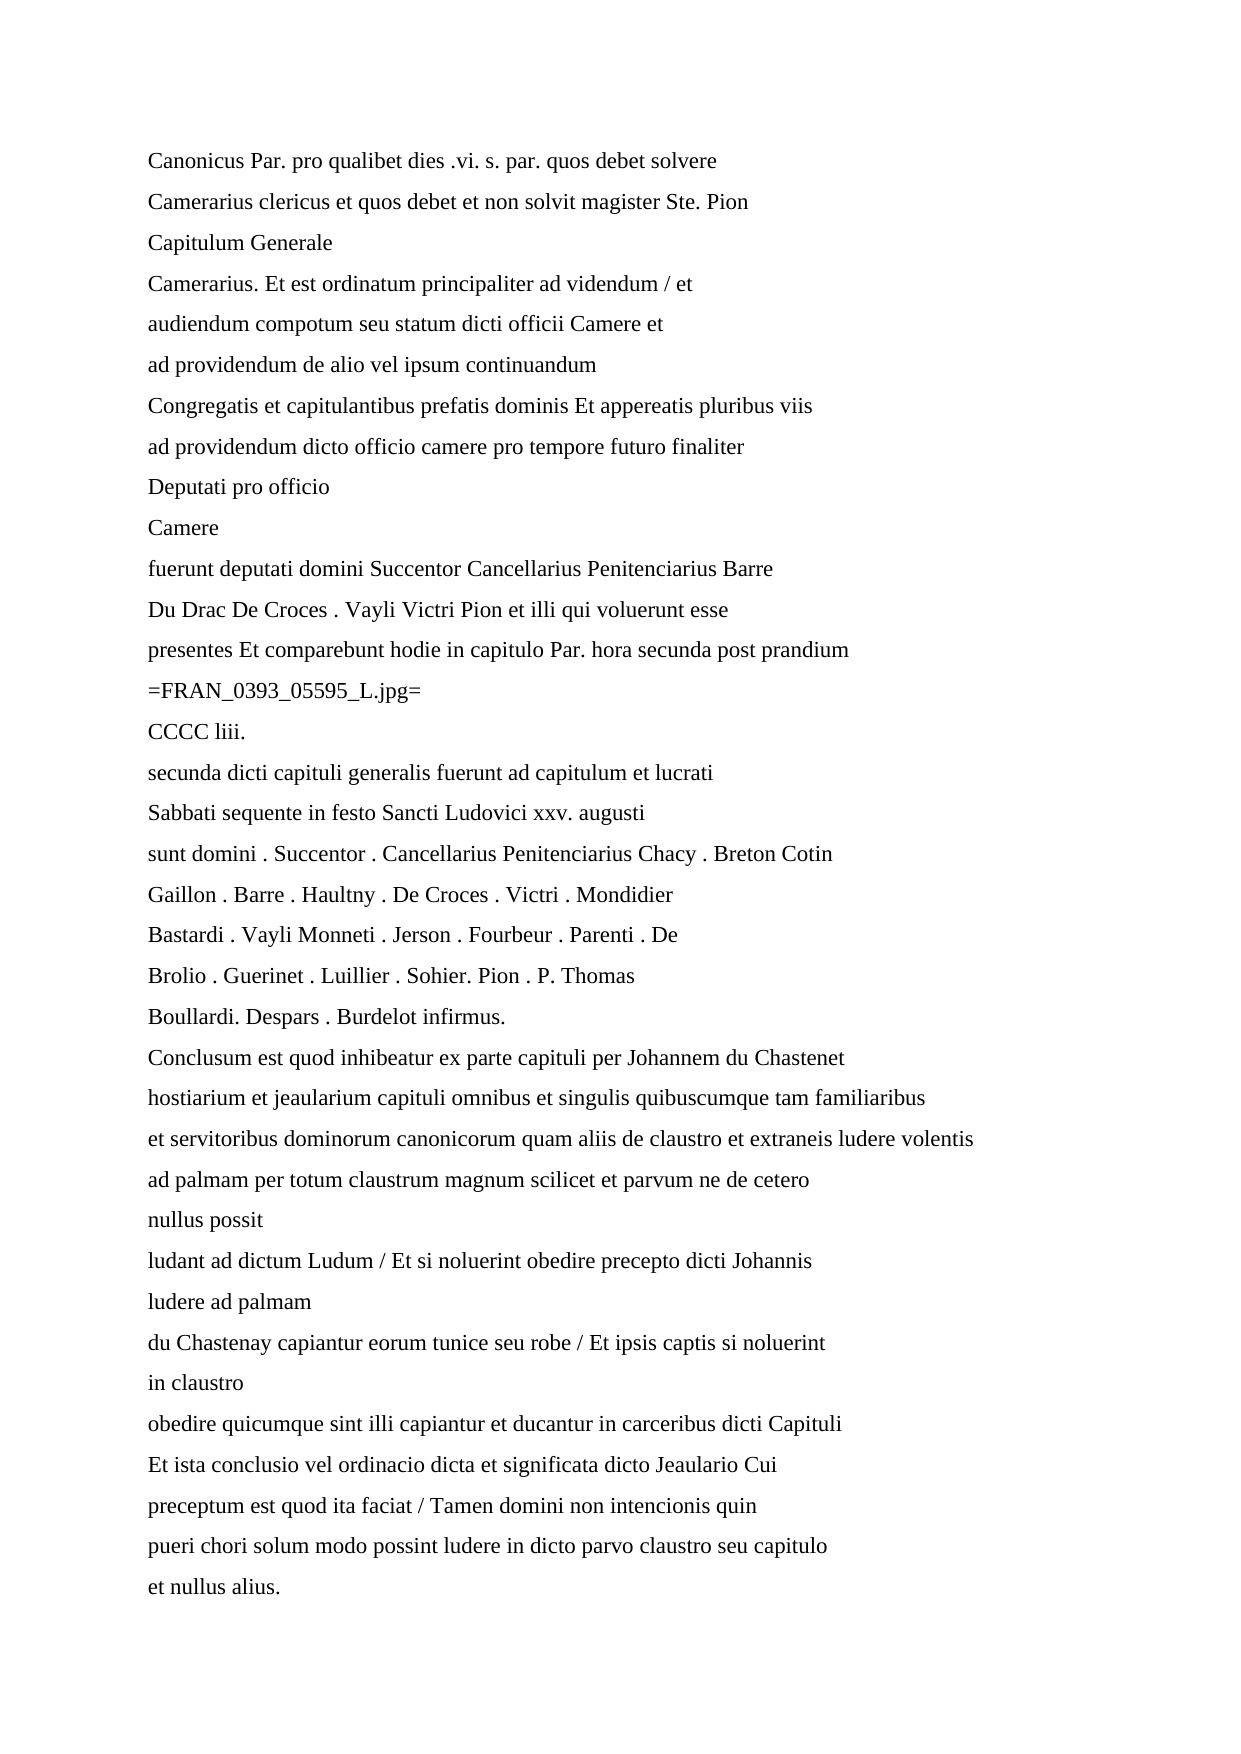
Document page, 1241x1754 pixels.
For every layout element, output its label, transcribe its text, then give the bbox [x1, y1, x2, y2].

text Congregatis et capitulantibus prefatis dominis Et appereatis pluribus viis [148, 392, 1093, 418]
text ludere ad palmam [148, 1288, 1093, 1314]
text Du Drac De Croces . Vayli Victri Pion et illi qui voluerunt esse [148, 596, 1093, 622]
text hostiarium et jeaularium capituli omnibus et singulis quibuscumque tam familiaribus [148, 1084, 1093, 1111]
text Canonicus Par. pro qualibet dies .vi. s. par. quos debet solvere [148, 148, 1093, 174]
text audiendum compotum seu statum dicti officii Camere et [148, 311, 1093, 337]
text et nullus alius. [148, 1573, 1093, 1599]
text du Chastenay capiantur eorum tunice seu robe / Et ipsis captis si noluerint [148, 1329, 1093, 1355]
text Conclusum est quod inhibeatur ex parte capituli per Johannem du Chastenet [148, 1044, 1093, 1070]
text Gaillon . Barre . Haultny . De Croces . Victri . Mondidier [148, 881, 1093, 907]
text Deputati pro officio [148, 473, 1093, 500]
text preceptum est quod ita faciat / Tamen domini non intencionis quin [148, 1492, 1093, 1518]
text Camere [148, 514, 1093, 541]
text obedire quicumque sint illi capiantur et ducantur in carceribus dicti Capituli [148, 1410, 1093, 1437]
text Capitulum Generale [148, 229, 1093, 255]
text et servitoribus dominorum canonicorum quam aliis de claustro et extraneis ludere volentis [148, 1125, 1093, 1151]
text ad palmam per totum claustrum magnum scilicet et parvum ne de cetero [148, 1166, 1093, 1192]
text fuerunt deputati domini Succentor Cancellarius Penitenciarius Barre [148, 555, 1093, 581]
text in claustro [148, 1369, 1093, 1396]
text presentes Et comparebunt hodie in capitulo Par. hora secunda post prandium [148, 636, 1093, 663]
text Camerarius. Et est ordinatum principaliter ad videndum / et [148, 270, 1093, 296]
text ad providendum de alio vel ipsum continuandum [148, 351, 1093, 378]
text =FRAN_0393_05595_L.jpg= [148, 677, 1093, 703]
text secunda dicti capituli generalis fuerunt ad capitulum et lucrati [148, 758, 1093, 785]
text ludant ad dictum Ludum / Et si noluerint obedire precepto dicti Johannis [148, 1247, 1093, 1274]
text Et ista conclusio vel ordinacio dicta et significata dicto Jeaulario Cui [148, 1451, 1093, 1477]
text Boullardi. Despars . Burdelot infirmus. [148, 1003, 1093, 1029]
text nullus possit [148, 1207, 1093, 1233]
text ad providendum dicto officio camere pro tempore futuro finaliter [148, 433, 1093, 459]
text sunt domini . Succentor . Cancellarius Penitenciarius Chacy . Breton Cotin [148, 840, 1093, 866]
text pueri chori solum modo possint ludere in dicto parvo claustro seu capitulo [148, 1532, 1093, 1559]
text Bastardi . Vayli Monneti . Jerson . Fourbeur . Parenti . De [148, 921, 1093, 948]
text Camerarius clericus et quos debet et non solvit magister Ste. Pion [148, 188, 1093, 215]
text Sabbati sequente in festo Sancti Ludovici xxv. augusti [148, 799, 1093, 826]
text Brolio . Guerinet . Luillier . Sohier. Pion . P. Thomas [148, 962, 1093, 988]
text CCCC liii. [148, 718, 1093, 744]
